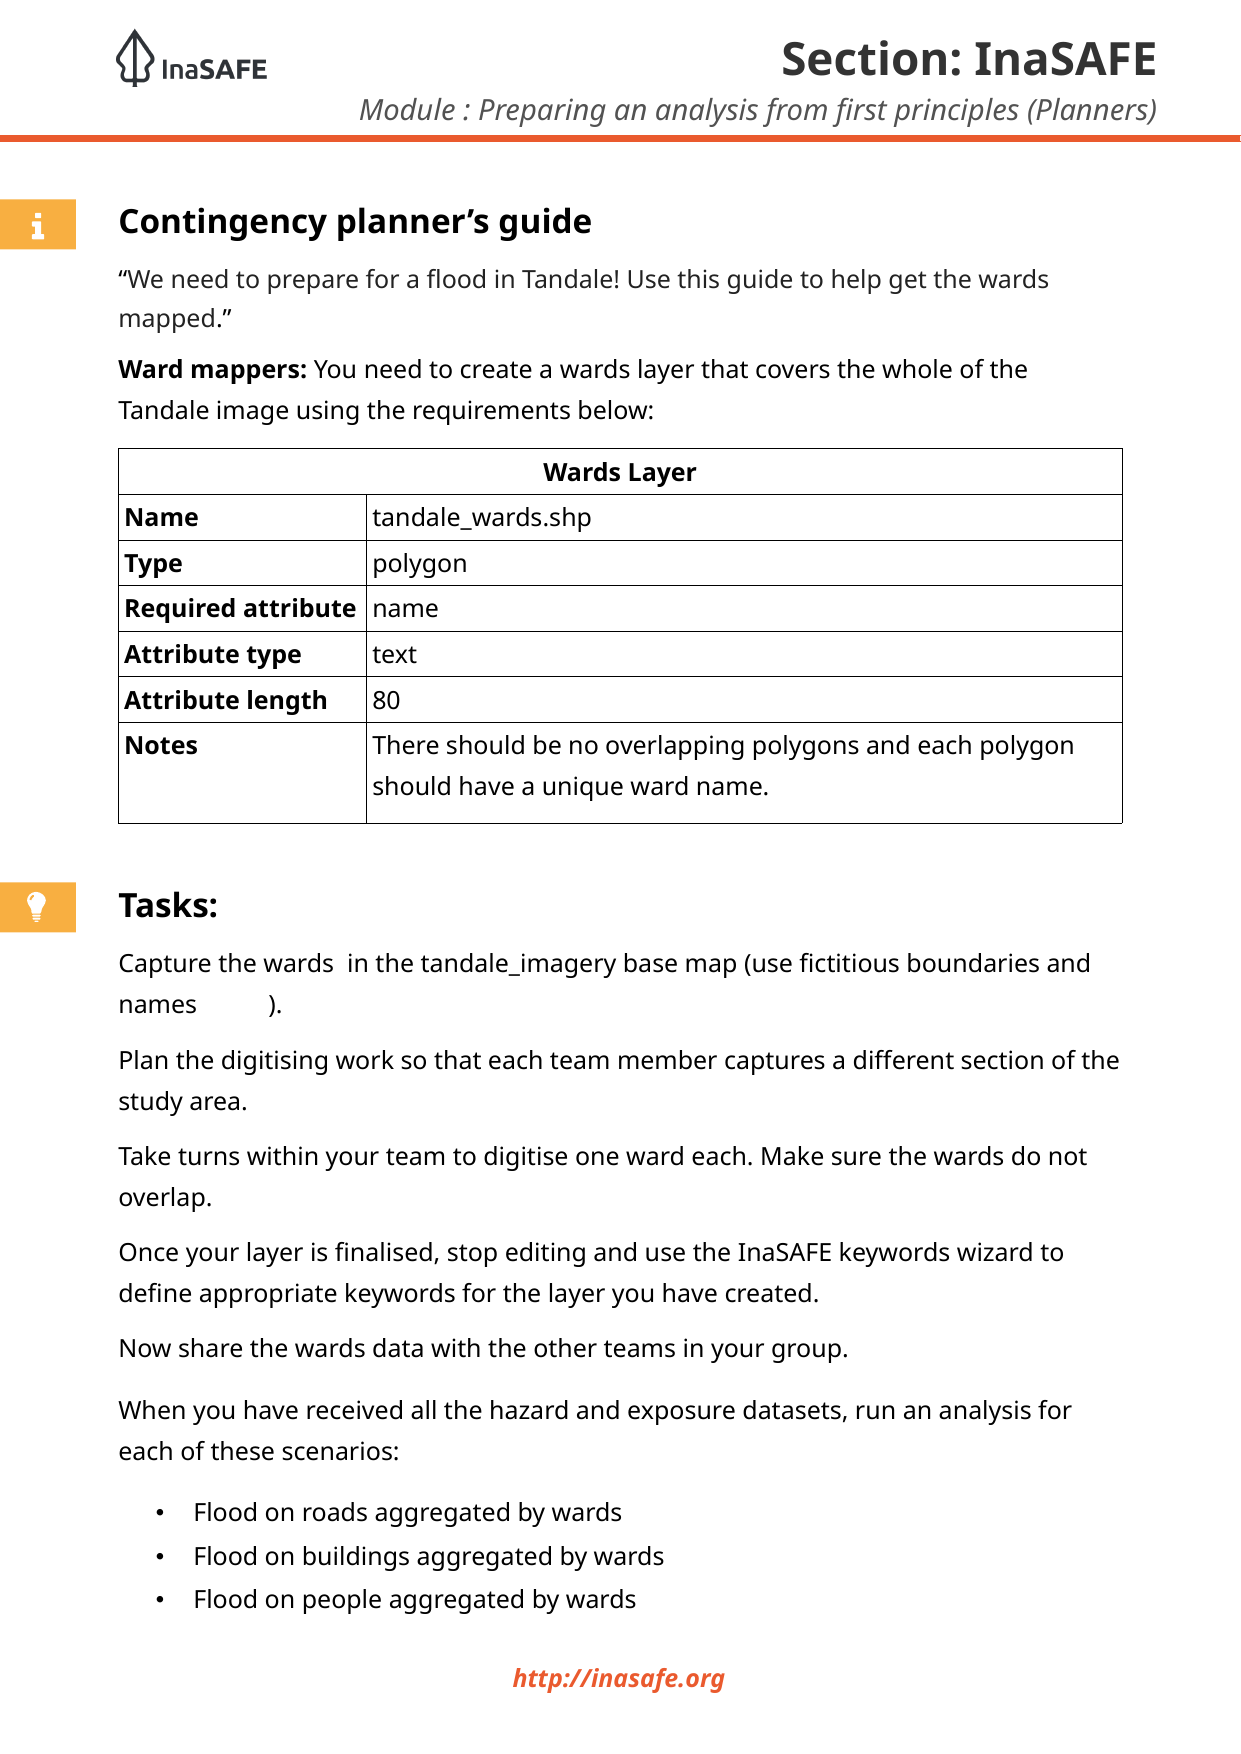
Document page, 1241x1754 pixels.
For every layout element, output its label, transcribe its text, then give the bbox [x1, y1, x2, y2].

text Once your layer is finalised, stop editing and use the InaSAFE keywords wizard to define appropriate keywords for the layer you have created. [118, 1235, 1122, 1310]
table_cell Notes [119, 723, 366, 823]
list Flood on roads aggregated by wards [156, 1494, 1122, 1529]
picture [96, 10, 292, 107]
table_cell text [367, 632, 1122, 676]
text “We need to prepare for a flood in Tandale! Use this guide to help get the wards mapped.” [118, 262, 1122, 335]
table_header Wards Layer [119, 449, 1122, 494]
table_cell polygon [367, 541, 1122, 585]
text Now share the wards data with the other teams in your group. [118, 1331, 1122, 1365]
table_cell Attribute length [119, 677, 366, 722]
text When you have received all the hazard and exposure datasets, run an analysis for each of these scenarios: [118, 1392, 1122, 1467]
subtitle Tasks: [118, 882, 1122, 927]
text Capture the wards in the tandale_imagery base map (use fictitious boundaries and names ). [118, 946, 1122, 1021]
subtitle Contingency planner’s guide [118, 198, 1122, 243]
text Take turns within your team to digitise one ward each. Make sure the wards do not overlap. [118, 1138, 1122, 1213]
text Ward mappers: You need to create a wards layer that covers the whole of the Tandale image using the requirements below: [118, 352, 1122, 427]
table_cell 80 [367, 677, 1122, 722]
table_cell Required attribute [119, 586, 366, 631]
table_cell tandale_wards.shp [367, 495, 1122, 539]
table_cell Name [119, 495, 366, 539]
table_cell name [367, 586, 1122, 631]
list Flood on people aggregated by wards [156, 1582, 1122, 1616]
table_cell Attribute type [119, 632, 366, 676]
text Plan the digitising work so that each team member captures a different section of the study area. [118, 1042, 1122, 1117]
list Flood on buildings aggregated by wards [156, 1538, 1122, 1572]
table_cell There should be no overlapping polygons and each polygon should have a unique ward name. [367, 723, 1122, 823]
table_cell Type [119, 541, 366, 585]
